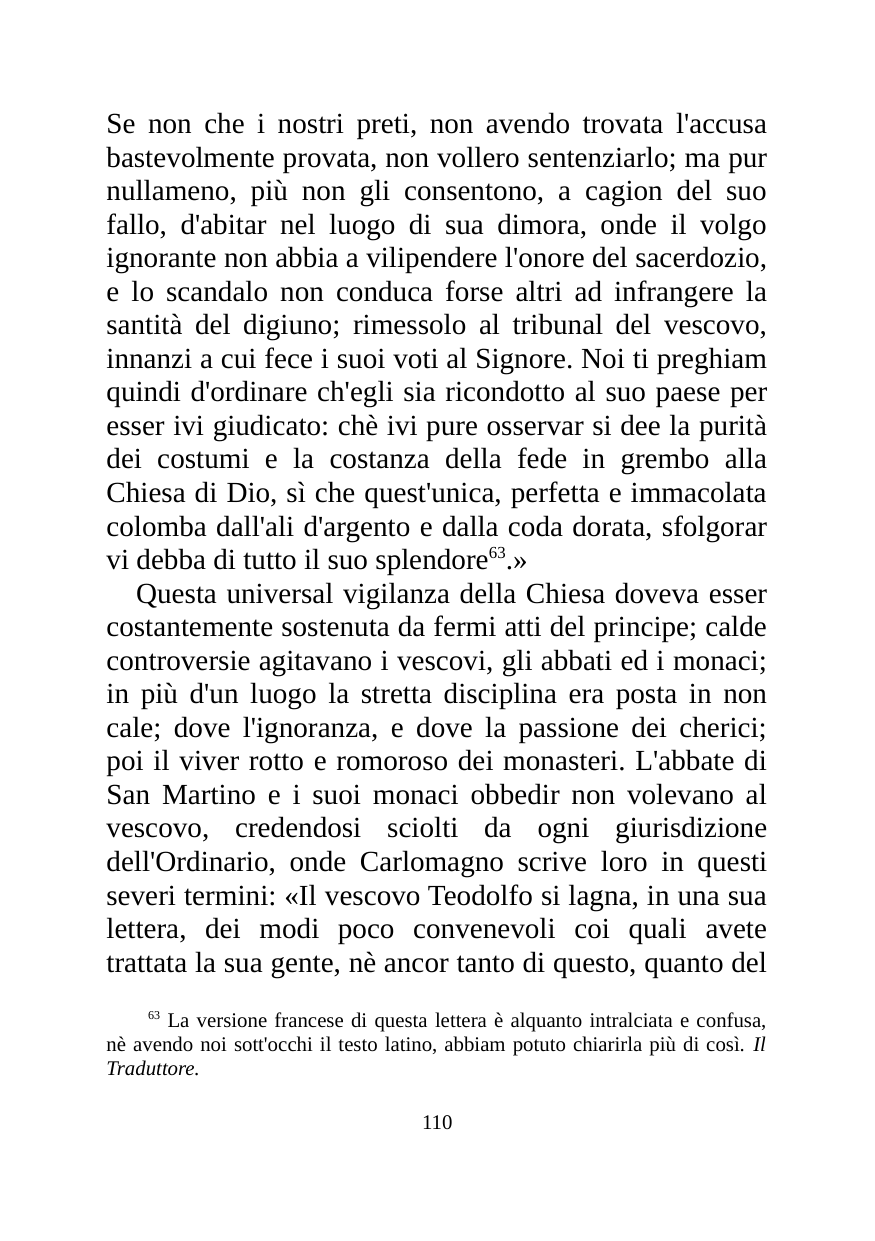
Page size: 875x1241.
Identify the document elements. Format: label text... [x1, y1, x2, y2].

text Se non che i nostri preti, non avendo trovata l'accusa bastevolmente provata, non vollero sentenziarlo; ma pur nullameno, più non gli consentono, a cagion del suo fallo, d'abitar nel luogo di sua dimora, onde il volgo ignorante non abbia a vilipendere l'onore del sacerdozio, e lo scandalo non conduca forse altri ad infrangere la santità del digiuno; rimessolo al tribunal del vescovo, innanzi a cui fece i suoi voti al Signore. Noi ti preghiam quindi d'ordinare ch'egli sia ricondotto al suo paese per esser ivi giudicato: chè ivi pure osservar si dee la purità dei costumi e la costanza della fede in grembo alla Chiesa di Dio, sì che quest'unica, perfetta e immacolata colomba dall'ali d'argento e dalla coda dorata, sfolgorar vi debba di tutto il suo splendore.» [106, 106, 768, 576]
text Questa universal vigilanza della Chiesa doveva esser costantemente sostenuta da fermi atti del principe; calde controversie agitavano i vescovi, gli abbati ed i monaci; in più d'un luogo la stretta disciplina era posta in non cale; dove l'ignoranza, e dove la passione dei cherici; poi il viver rotto e romoroso dei monasteri. L'abbate di San Martino e i suoi monaci obbedir non volevano al vescovo, credendosi sciolti da ogni giurisdizione dell'Ordinario, onde Carlomagno scrive loro in questi severi termini: «Il vescovo Teodolfo si lagna, in una sua lettera, dei modi poco convenevoli coi quali avete trattata la sua gente, nè ancor tanto di questo, quanto del [106, 576, 768, 978]
text La versione francese di questa lettera è alquanto intralciata e confusa, nè avendo noi sott'occhi il testo latino, abbiam potuto chiarirla più di così. Il Traduttore. [106, 1008, 768, 1080]
